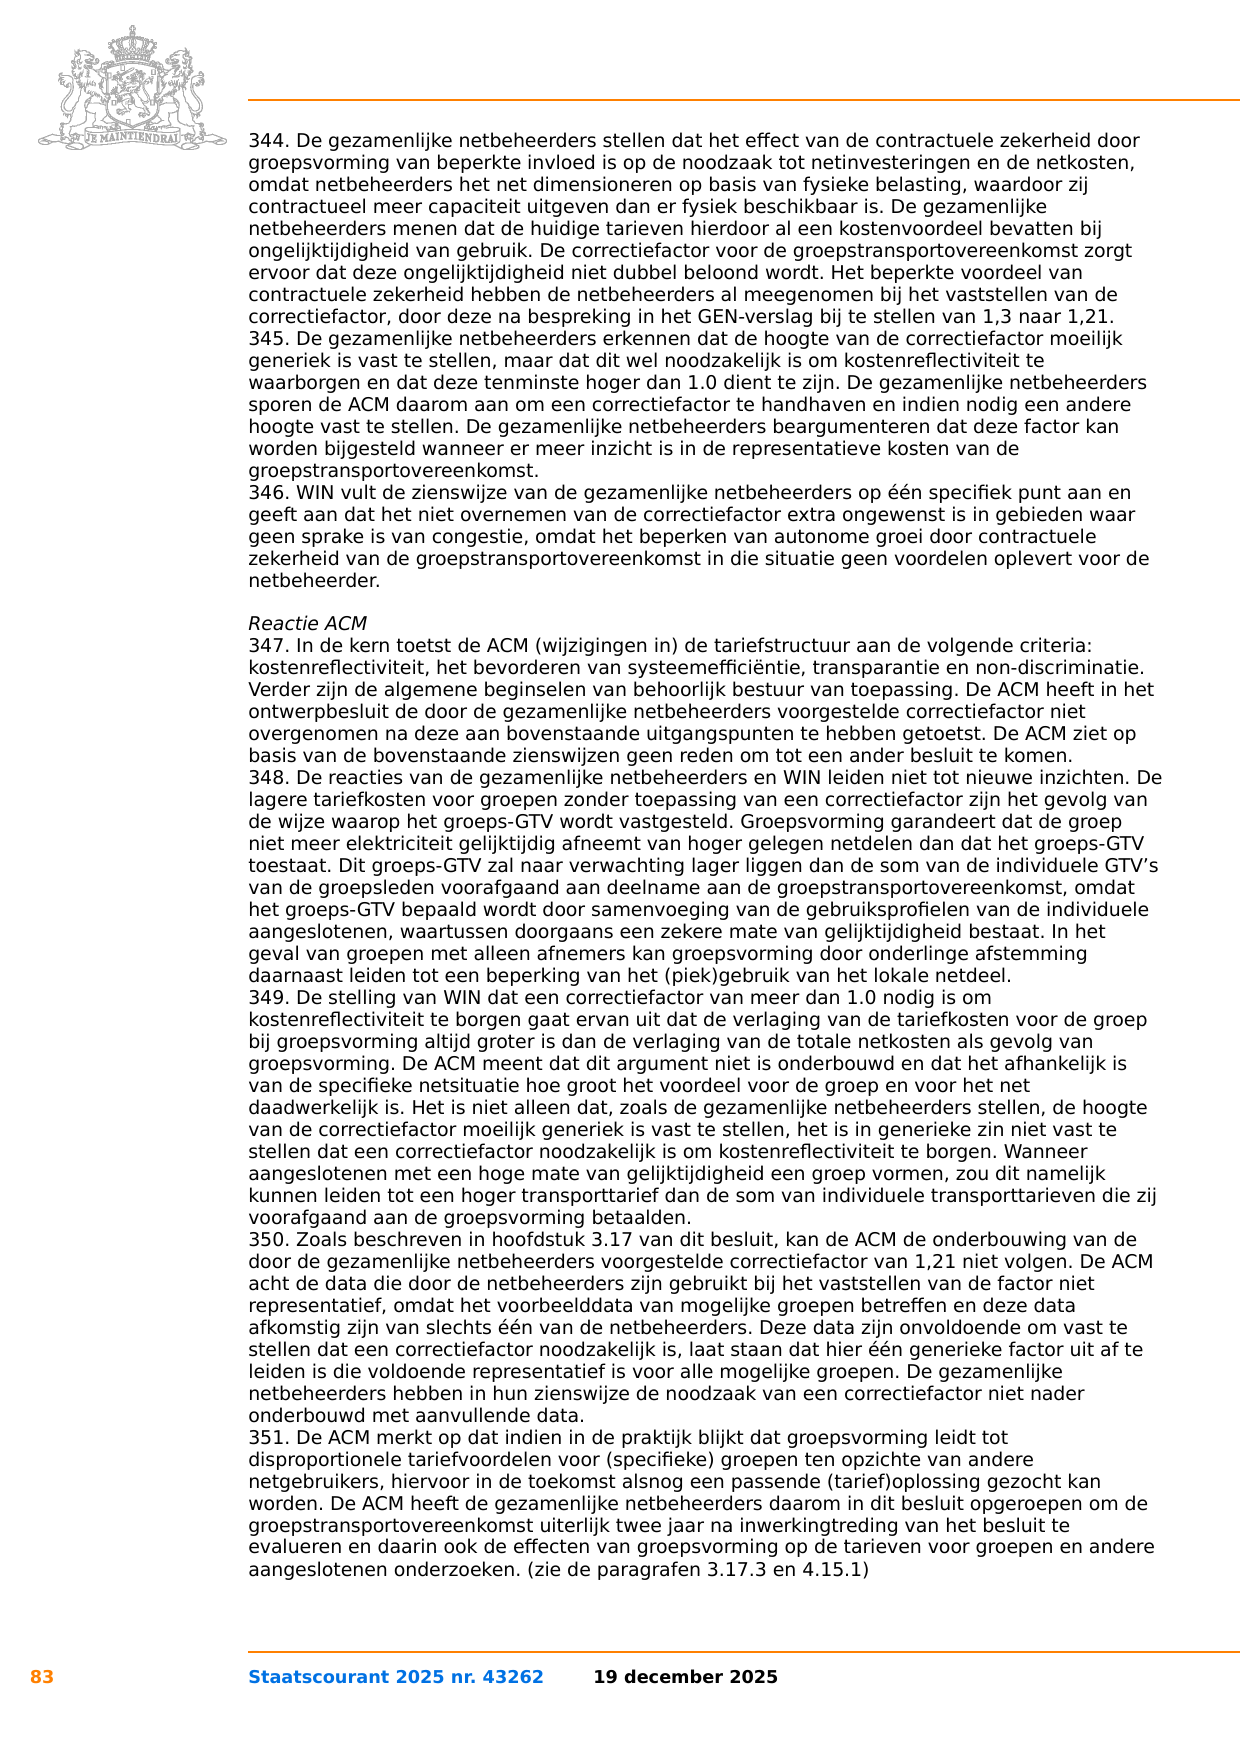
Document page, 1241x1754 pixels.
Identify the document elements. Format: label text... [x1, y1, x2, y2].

subtitle Reactie ACM [248, 613, 1163, 635]
text 350. Zoals beschreven in hoofdstuk 3.17 van dit besluit, kan de ACM de onderbouwing van de door de gezamenlijke netbeheerders voorgestelde correctiefactor van 1,21 niet volgen. De ACM acht de data die door de netbeheerders zijn gebruikt bij het vaststellen van de factor niet representatief, omdat het voorbeelddata van mogelijke groepen betreffen en deze data afkomstig zijn van slechts één van de netbeheerders. Deze data zijn onvoldoende om vast te stellen dat een correctiefactor noodzakelijk is, laat staan dat hier één generieke factor uit af te leiden is die voldoende representatief is voor alle mogelijke groepen. De gezamenlijke netbeheerders hebben in hun zienswijze de noodzaak van een correctiefactor niet nader onderbouwd met aanvullende data. [248, 1229, 1163, 1427]
text 344. De gezamenlijke netbeheerders stellen dat het effect van de contractuele zekerheid door groepsvorming van beperkte invloed is op de noodzaak tot netinvesteringen en de netkosten, omdat netbeheerders het net dimensioneren op basis van fysieke belasting, waardoor zij contractueel meer capaciteit uitgeven dan er fysiek beschikbaar is. De gezamenlijke netbeheerders menen dat de huidige tarieven hierdoor al een kostenvoordeel bevatten bij ongelijktijdigheid van gebruik. De correctiefactor voor de groepstransportovereenkomst zorgt ervoor dat deze ongelijktijdigheid niet dubbel beloond wordt. Het beperkte voordeel van contractuele zekerheid hebben de netbeheerders al meegenomen bij het vaststellen van de correctiefactor, door deze na bespreking in het GEN-verslag bij te stellen van 1,3 naar 1,21. [248, 130, 1163, 328]
text 349. De stelling van WIN dat een correctiefactor van meer dan 1.0 nodig is om kostenreflectiviteit te borgen gaat ervan uit dat de verlaging van de tariefkosten voor de groep bij groepsvorming altijd groter is dan de verlaging van de totale netkosten als gevolg van groepsvorming. De ACM meent dat dit argument niet is onderbouwd en dat het afhankelijk is van de specifieke netsituatie hoe groot het voordeel voor de groep en voor het net daadwerkelijk is. Het is niet alleen dat, zoals de gezamenlijke netbeheerders stellen, de hoogte van de correctiefactor moeilijk generiek is vast te stellen, het is in generieke zin niet vast te stellen dat een correctiefactor noodzakelijk is om kostenreflectiviteit te borgen. Wanneer aangeslotenen met een hoge mate van gelijktijdigheid een groep vormen, zou dit namelijk kunnen leiden tot een hoger transporttarief dan de som van individuele transporttarieven die zij voorafgaand aan de groepsvorming betaalden. [248, 987, 1163, 1229]
text 348. De reacties van de gezamenlijke netbeheerders en WIN leiden niet tot nieuwe inzichten. De lagere tariefkosten voor groepen zonder toepassing van een correctiefactor zijn het gevolg van de wijze waarop het groeps-GTV wordt vastgesteld. Groepsvorming garandeert dat de groep niet meer elektriciteit gelijktijdig afneemt van hoger gelegen netdelen dan dat het groeps-GTV toestaat. Dit groeps-GTV zal naar verwachting lager liggen dan de som van de individuele GTV’s van de groepsleden voorafgaand aan deelname aan de groepstransportovereenkomst, omdat het groeps-GTV bepaald wordt door samenvoeging van de gebruiksprofielen van de individuele aangeslotenen, waartussen doorgaans een zekere mate van gelijktijdigheid bestaat. In het geval van groepen met alleen afnemers kan groepsvorming door onderlinge afstemming daarnaast leiden tot een beperking van het (piek)gebruik van het lokale netdeel. [248, 767, 1163, 987]
text 351. De ACM merkt op dat indien in de praktijk blijkt dat groepsvorming leidt tot disproportionele tariefvoordelen voor (specifieke) groepen ten opzichte van andere netgebruikers, hiervoor in de toekomst alsnog een passende (tarief)oplossing gezocht kan worden. De ACM heeft de gezamenlijke netbeheerders daarom in dit besluit opgeroepen om de groepstransportovereenkomst uiterlijk twee jaar na inwerkingtreding van het besluit te evalueren en daarin ook de effecten van groepsvorming op de tarieven voor groepen en andere aangeslotenen onderzoeken. (zie de paragrafen 3.17.3 en 4.15.1) [248, 1427, 1163, 1580]
text 345. De gezamenlijke netbeheerders erkennen dat de hoogte van de correctiefactor moeilijk generiek is vast te stellen, maar dat dit wel noodzakelijk is om kostenreflectiviteit te waarborgen en dat deze tenminste hoger dan 1.0 dient te zijn. De gezamenlijke netbeheerders sporen de ACM daarom aan om een correctiefactor te handhaven en indien nodig een andere hoogte vast te stellen. De gezamenlijke netbeheerders beargumenteren dat deze factor kan worden bijgesteld wanneer er meer inzicht is in de representatieve kosten van de groepstransportovereenkomst. [248, 328, 1163, 482]
text 347. In de kern toetst de ACM (wijzigingen in) de tariefstructuur aan de volgende criteria: kostenreflectiviteit, het bevorderen van systeemefficiëntie, transparantie en non-discriminatie. Verder zijn de algemene beginselen van behoorlijk bestuur van toepassing. De ACM heeft in het ontwerpbesluit de door de gezamenlijke netbeheerders voorgestelde correctiefactor niet overgenomen na deze aan bovenstaande uitgangspunten te hebben getoetst. De ACM ziet op basis van de bovenstaande zienswijzen geen reden om tot een ander besluit te komen. [248, 635, 1163, 767]
picture [38, 25, 227, 150]
text 346. WIN vult de zienswijze van de gezamenlijke netbeheerders op één specifiek punt aan en geeft aan dat het niet overnemen van de correctiefactor extra ongewenst is in gebieden waar geen sprake is van congestie, omdat het beperken van autonome groei door contractuele zekerheid van de groepstransportovereenkomst in die situatie geen voordelen oplevert voor de netbeheerder. [248, 482, 1163, 591]
